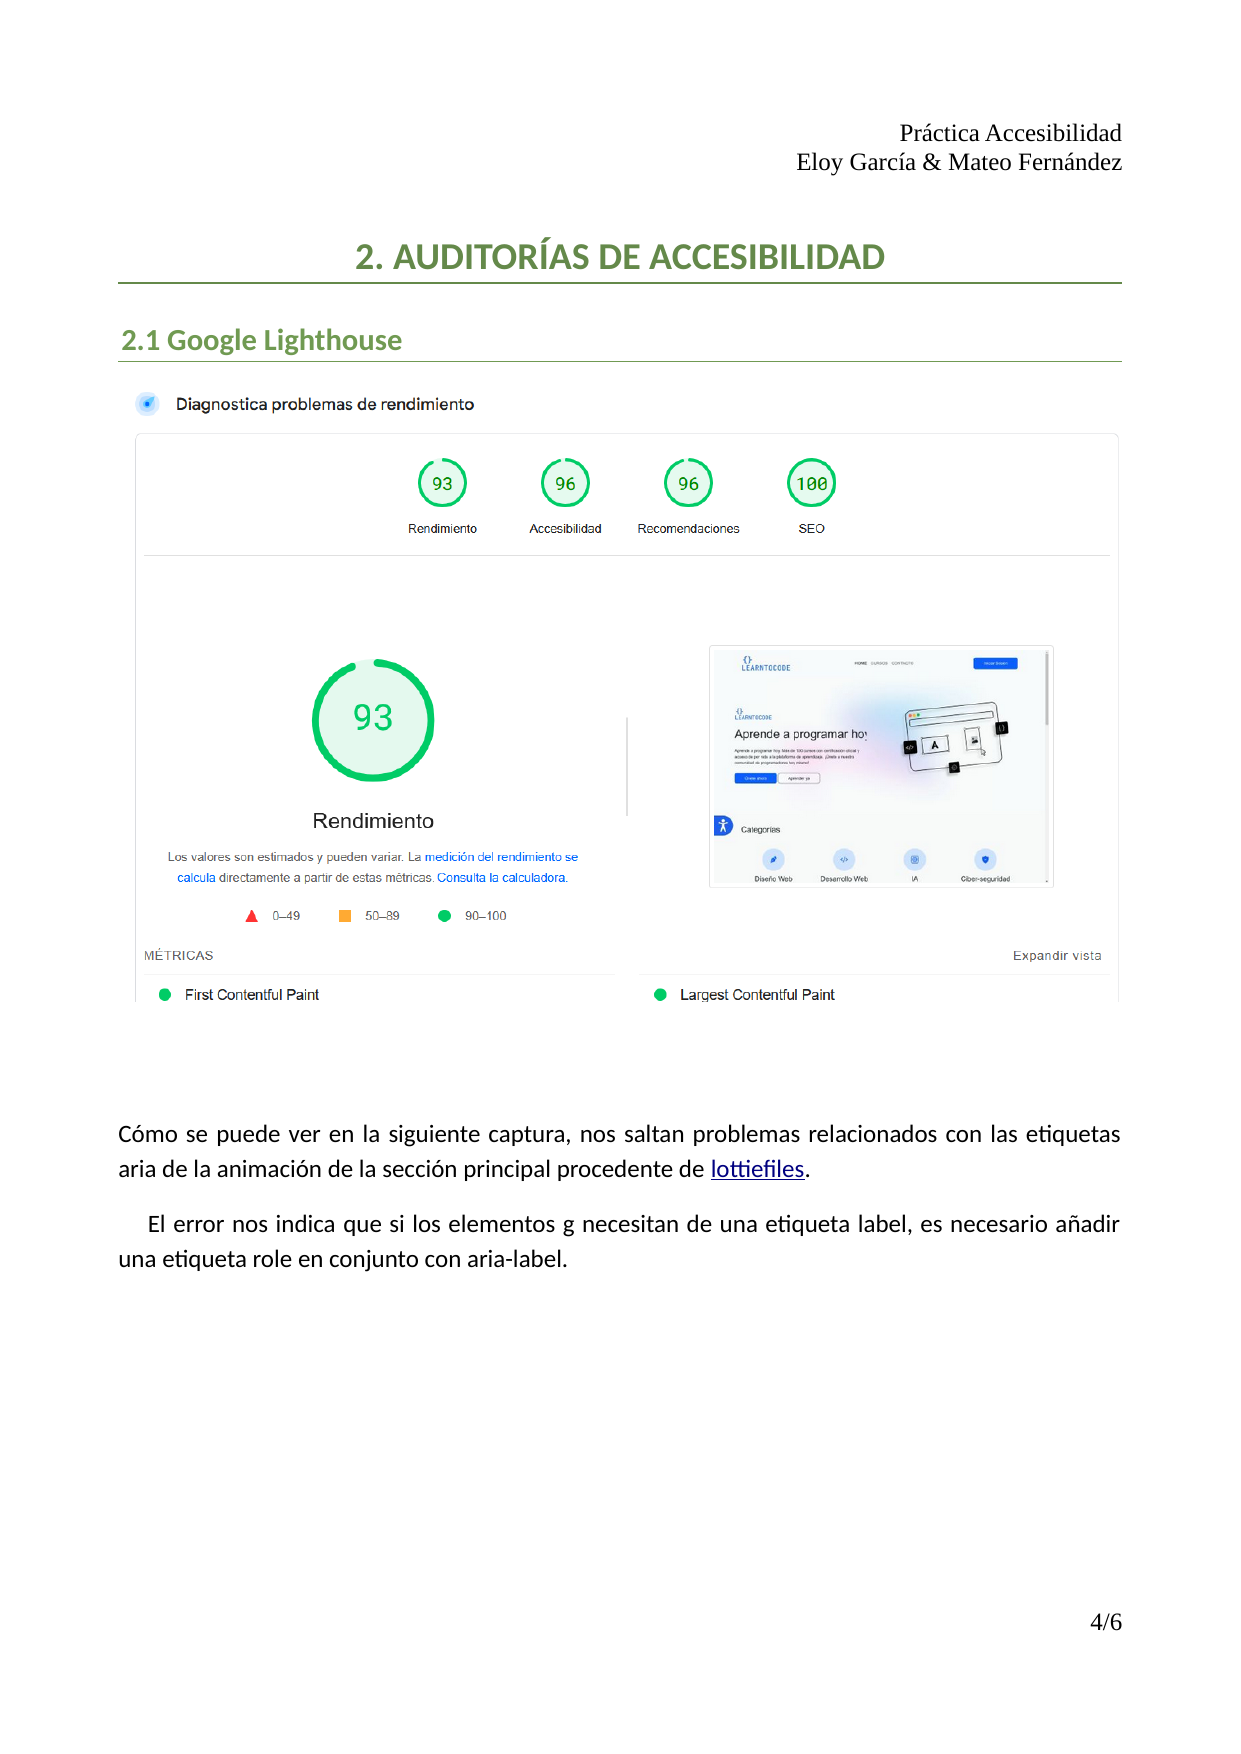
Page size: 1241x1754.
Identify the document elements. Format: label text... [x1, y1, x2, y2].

text Cómo se puede ver en la siguiente captura, nos saltan problemas relacionados con las etiquetas aria de la animación de la sección principal procedente de lottiefiles. [118, 1118, 1122, 1183]
subtitle 2.1 Google Lighthouse [118, 318, 1122, 361]
picture [118, 375, 1123, 1002]
text El error nos indica que si los elementos g necesitan de una etiqueta label, es necesario añadir una etiqueta role en conjunto con aria-label. [118, 1208, 1122, 1274]
subtitle 2. AUDITORÍAS DE ACCESIBILIDAD [118, 230, 1122, 282]
